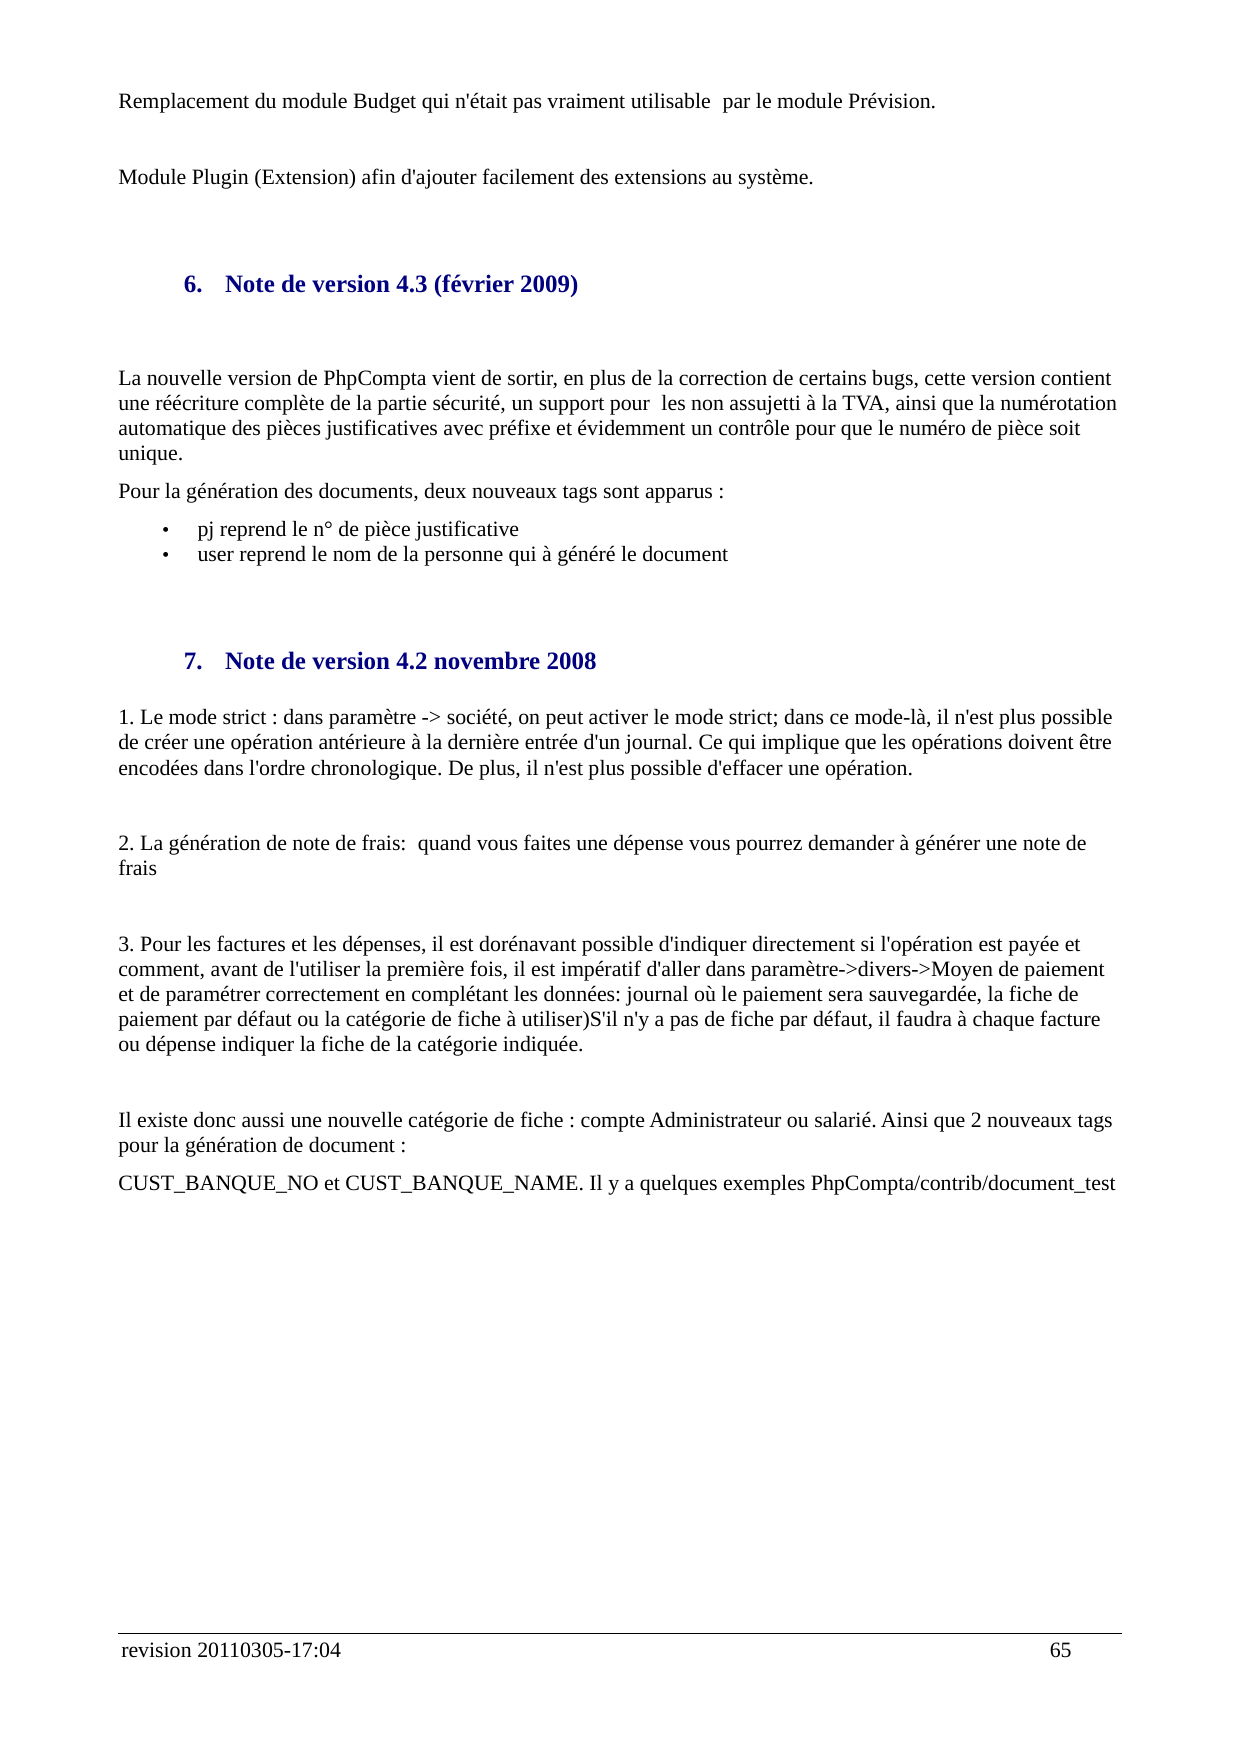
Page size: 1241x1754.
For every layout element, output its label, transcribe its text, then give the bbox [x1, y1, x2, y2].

subtitle Note de version 4.3 (février 2009) [177, 269, 1122, 298]
list pj reprend le n° de pièce justificative [162, 516, 1122, 541]
text 2. La génération de note de frais: quand vous faites une dépense vous pourrez demander à générer une note de frais [118, 830, 1122, 880]
text Remplacement du module Budget qui n'était pas vraiment utilisable par le module Prévision. [118, 88, 1122, 114]
text CUST_BANQUE_NO et CUST_BANQUE_NAME. Il y a quelques exemples PhpCompta/contrib/document_test [118, 1170, 1122, 1195]
text 3. Pour les factures et les dépenses, il est dorénavant possible d'indiquer directement si l'opération est payée et comment, avant de l'utiliser la première fois, il est impératif d'aller dans paramètre->divers->Moyen de paiement et de paramétrer correctement en complétant les données: journal où le paiement sera sauvegardée, la fiche de paiement par défaut ou la catégorie de fiche à utiliser)S'il n'y a pas de fiche par défaut, il faudra à chaque facture ou dépense indiquer la fiche de la catégorie indiquée. [118, 931, 1122, 1057]
list user reprend le nom de la personne qui à généré le document [162, 541, 1122, 566]
subtitle Note de version 4.2 novembre 2008 [177, 646, 1122, 675]
text Il existe donc aussi une nouvelle catégorie de fiche : compte Administrateur ou salarié. Ainsi que 2 nouveaux tags pour la génération de document : [118, 1107, 1122, 1157]
text 1. Le mode strict : dans paramètre -> société, on peut activer le mode strict; dans ce mode-là, il n'est plus possible de créer une opération antérieure à la dernière entrée d'un journal. Ce qui implique que les opérations doivent être encodées dans l'ordre chronologique. De plus, il n'est plus possible d'effacer une opération. [118, 704, 1122, 780]
text Module Plugin (Extension) afin d'ajouter facilement des extensions au système. [118, 164, 1122, 189]
text La nouvelle version de PhpCompta vient de sortir, en plus de la correction de certains bugs, cette version contient une réécriture complète de la partie sécurité, un support pour les non assujetti à la TVA, ainsi que la numérotation automatique des pièces justificatives avec préfixe et évidemment un contrôle pour que le numéro de pièce soit unique. [118, 365, 1122, 466]
text Pour la génération des documents, deux nouveaux tags sont apparus : [118, 478, 1122, 503]
